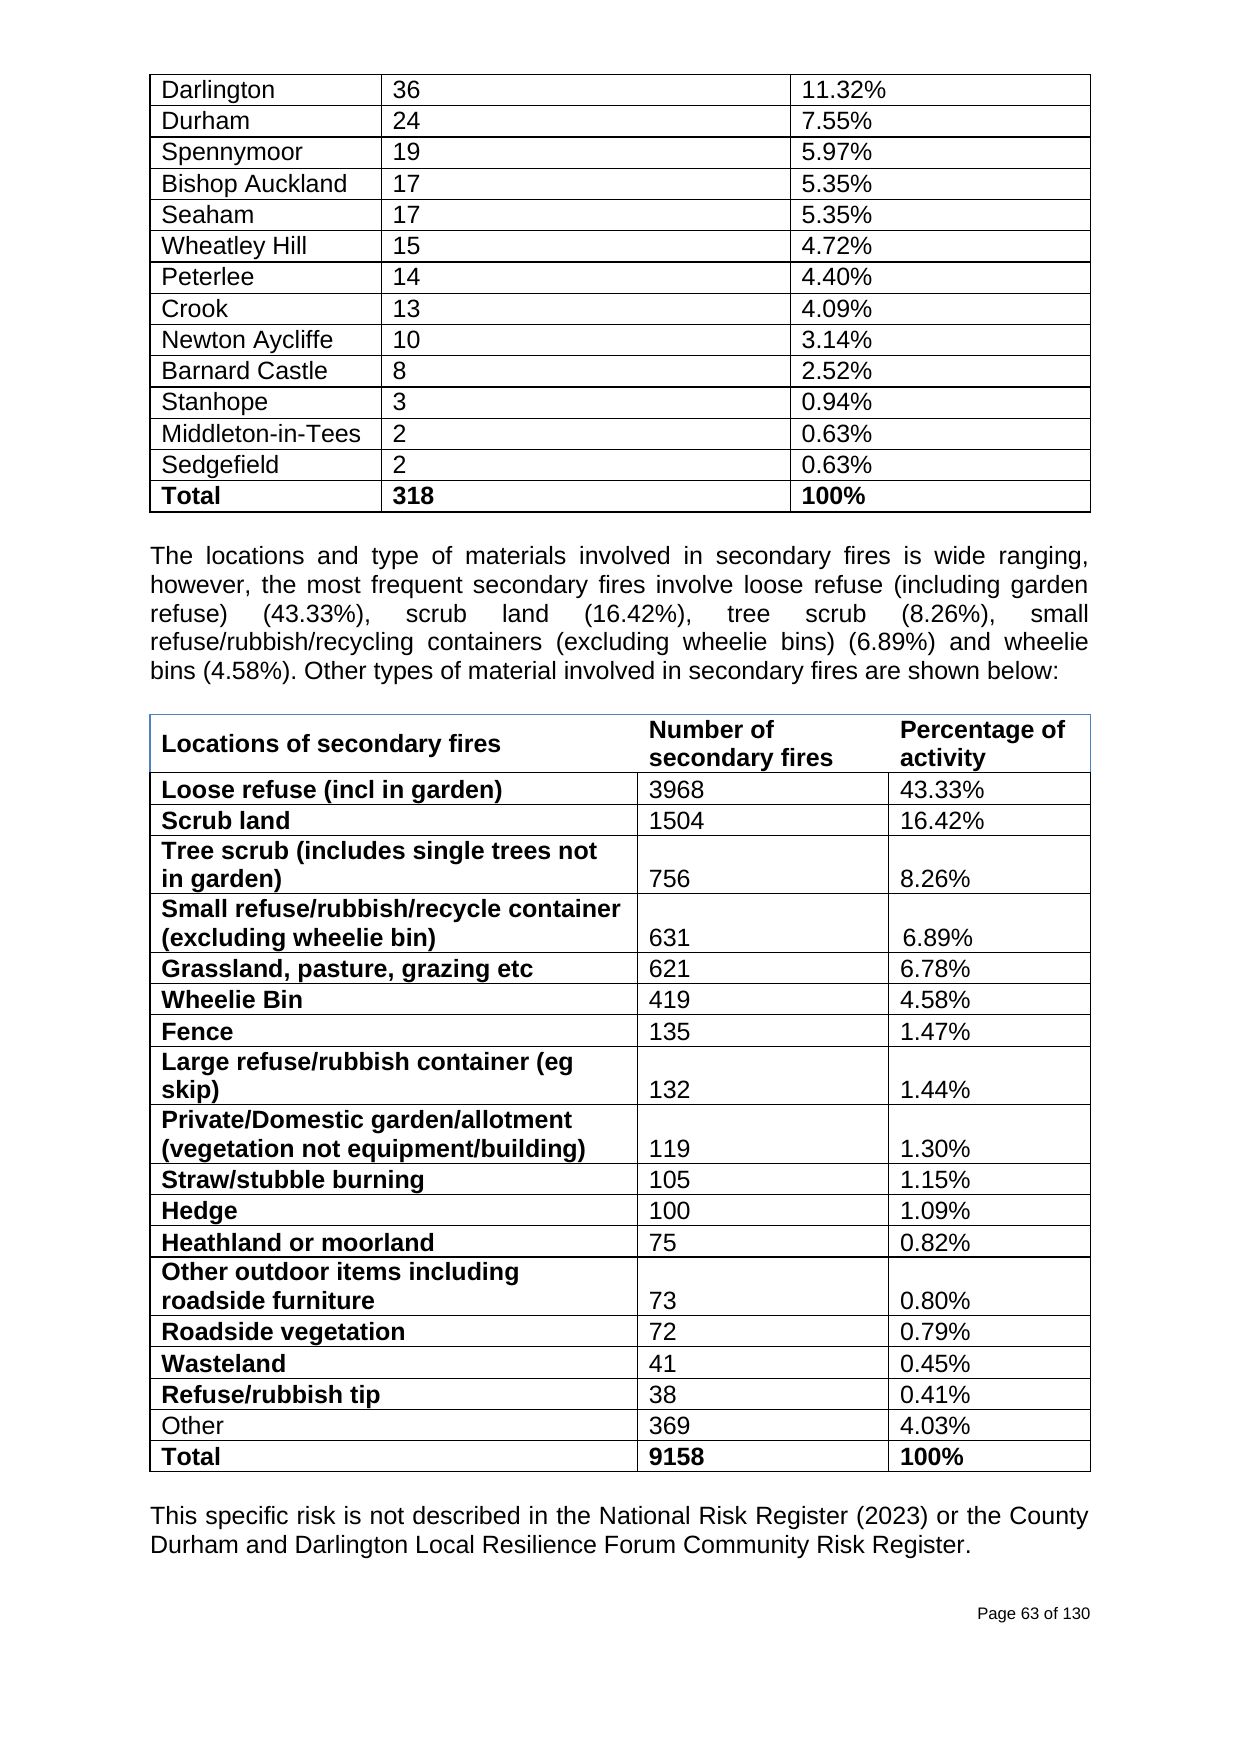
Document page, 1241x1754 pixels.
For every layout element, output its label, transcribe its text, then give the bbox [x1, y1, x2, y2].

table_cell 72 [638, 1316, 888, 1346]
table_cell 100 [638, 1195, 888, 1225]
table_cell Wasteland [151, 1347, 637, 1377]
table_cell 621 [638, 953, 888, 983]
table_cell 132 [638, 1047, 888, 1104]
text This specific risk is not described in the National Risk Register (2023) or the County Durham and Darlington Local Resilience Forum Community Risk Register. [150, 1501, 1090, 1558]
table_cell 1.47% [889, 1015, 1090, 1046]
table_cell Private/Domestic garden/allotment (vegetation not equipment/building) [151, 1105, 637, 1163]
table_cell 11.32% [791, 75, 1090, 105]
table_cell Spennymoor [151, 138, 381, 168]
table_cell 2 [382, 419, 790, 449]
table_cell 0.82% [889, 1226, 1090, 1256]
table_cell Heathland or moorland [151, 1226, 637, 1256]
table_cell Small refuse/rubbish/recycle container (excluding wheelie bin) [151, 894, 637, 952]
table_cell 8 [382, 356, 790, 386]
table_cell Middleton-in-Tees [151, 419, 381, 449]
table_cell 0.63% [791, 419, 1090, 449]
table_header Locations of secondary fires [151, 715, 637, 772]
table_cell 5.97% [791, 138, 1090, 168]
table_cell 2.52% [791, 356, 1090, 386]
table_cell 3.14% [791, 325, 1090, 355]
table_cell 1.44% [889, 1047, 1090, 1104]
table_cell 14 [382, 263, 790, 293]
table_cell 369 [638, 1410, 888, 1440]
table_cell 2 [382, 450, 790, 480]
table_cell 19 [382, 138, 790, 168]
table_cell 5.35% [791, 169, 1090, 199]
table_cell 0.79% [889, 1316, 1090, 1346]
table_cell 100% [791, 481, 1090, 511]
table_cell 6.89% [889, 894, 1090, 952]
table_cell Total [151, 481, 381, 511]
table_cell Total [151, 1441, 637, 1471]
table_cell 135 [638, 1015, 888, 1046]
table_cell Newton Aycliffe [151, 325, 381, 355]
table_cell 16.42% [889, 805, 1090, 835]
table_cell 0.94% [791, 388, 1090, 418]
table_cell Seaham [151, 200, 381, 230]
table_cell Refuse/rubbish tip [151, 1379, 637, 1409]
table_cell 73 [638, 1258, 888, 1315]
table_cell Durham [151, 106, 381, 136]
table_cell 13 [382, 294, 790, 324]
table_cell 17 [382, 200, 790, 230]
table_cell 6.78% [889, 953, 1090, 983]
table_cell Darlington [151, 75, 381, 105]
table_cell 119 [638, 1105, 888, 1163]
table_cell 0.80% [889, 1258, 1090, 1315]
table_cell 1.30% [889, 1105, 1090, 1163]
table_cell Scrub land [151, 805, 637, 835]
table_cell Barnard Castle [151, 356, 381, 386]
table_cell Large refuse/rubbish container (eg skip) [151, 1047, 637, 1104]
table_cell 75 [638, 1226, 888, 1256]
table_cell Crook [151, 294, 381, 324]
table_cell 7.55% [791, 106, 1090, 136]
table_cell 17 [382, 169, 790, 199]
table_cell 318 [382, 481, 790, 511]
table_cell 36 [382, 75, 790, 105]
table_cell 43.33% [889, 773, 1090, 803]
text The locations and type of materials involved in secondary fires is wide ranging, however, the most frequent secondary fires involve loose refuse (including garden refuse) (43.33%), scrub land (16.42%), tree scrub (8.26%), small refuse/rubbish/recycling containers (excluding wheelie bins) (6.89%) and wheelie bins (4.58%). Other types of material involved in secondary fires are shown below: [150, 541, 1090, 685]
table_cell 1.15% [889, 1164, 1090, 1194]
table_cell 0.41% [889, 1379, 1090, 1409]
table_cell 1.09% [889, 1195, 1090, 1225]
table_cell Tree scrub (includes single trees not in garden) [151, 836, 637, 893]
table_cell 41 [638, 1347, 888, 1377]
table_cell Hedge [151, 1195, 637, 1225]
table_cell 756 [638, 836, 888, 893]
table_cell 4.40% [791, 263, 1090, 293]
table_cell 419 [638, 984, 888, 1014]
table_cell Wheatley Hill [151, 231, 381, 261]
table_cell 631 [638, 894, 888, 952]
table_cell 38 [638, 1379, 888, 1409]
table_cell Stanhope [151, 388, 381, 418]
table_cell 4.03% [889, 1410, 1090, 1440]
table_cell 4.09% [791, 294, 1090, 324]
table_cell 4.72% [791, 231, 1090, 261]
table_cell 24 [382, 106, 790, 136]
table_cell Other [151, 1410, 637, 1440]
table_cell Fence [151, 1015, 637, 1046]
table_cell Peterlee [151, 263, 381, 293]
table_cell Other outdoor items including roadside furniture [151, 1258, 637, 1315]
table_cell Wheelie Bin [151, 984, 637, 1014]
table_cell 0.45% [889, 1347, 1090, 1377]
table_cell 105 [638, 1164, 888, 1194]
table_cell Loose refuse (incl in garden) [151, 773, 637, 803]
table_cell 1504 [638, 805, 888, 835]
table_cell 100% [889, 1441, 1090, 1471]
table_cell 5.35% [791, 200, 1090, 230]
table_cell 4.58% [889, 984, 1090, 1014]
table_cell Grassland, pasture, grazing etc [151, 953, 637, 983]
table_cell 15 [382, 231, 790, 261]
table_header Percentage of activity [889, 715, 1090, 772]
table_cell 3 [382, 388, 790, 418]
table_cell 10 [382, 325, 790, 355]
table_header Number of secondary fires [638, 715, 888, 772]
table_cell 9158 [638, 1441, 888, 1471]
table_cell 3968 [638, 773, 888, 803]
table_cell 8.26% [889, 836, 1090, 893]
table_cell Roadside vegetation [151, 1316, 637, 1346]
table_cell Sedgefield [151, 450, 381, 480]
table_cell Straw/stubble burning [151, 1164, 637, 1194]
table_cell 0.63% [791, 450, 1090, 480]
table_cell Bishop Auckland [151, 169, 381, 199]
